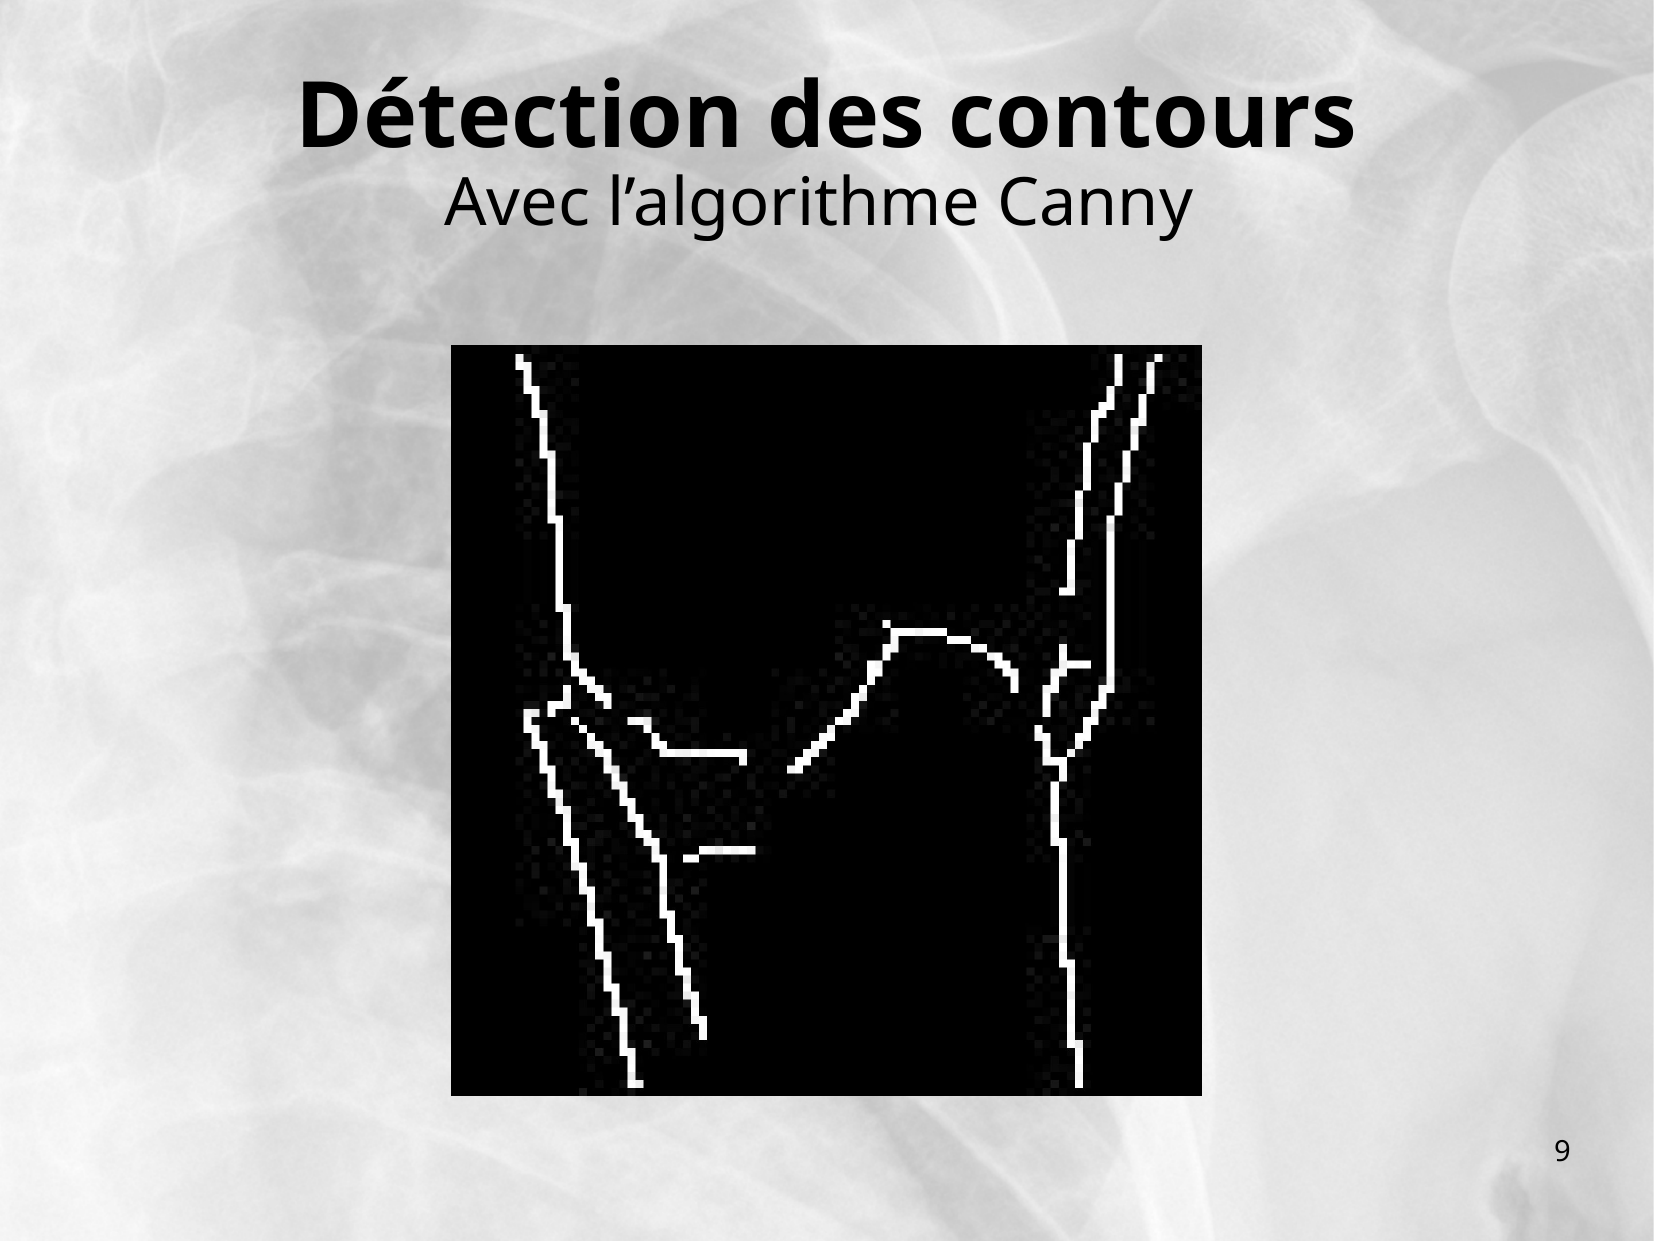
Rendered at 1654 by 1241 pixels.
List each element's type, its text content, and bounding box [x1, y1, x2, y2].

list Avec l’algorithme Canny [75, 153, 1564, 239]
picture [0, 0, 1654, 1241]
title Détection des contours [82, 8, 1571, 216]
